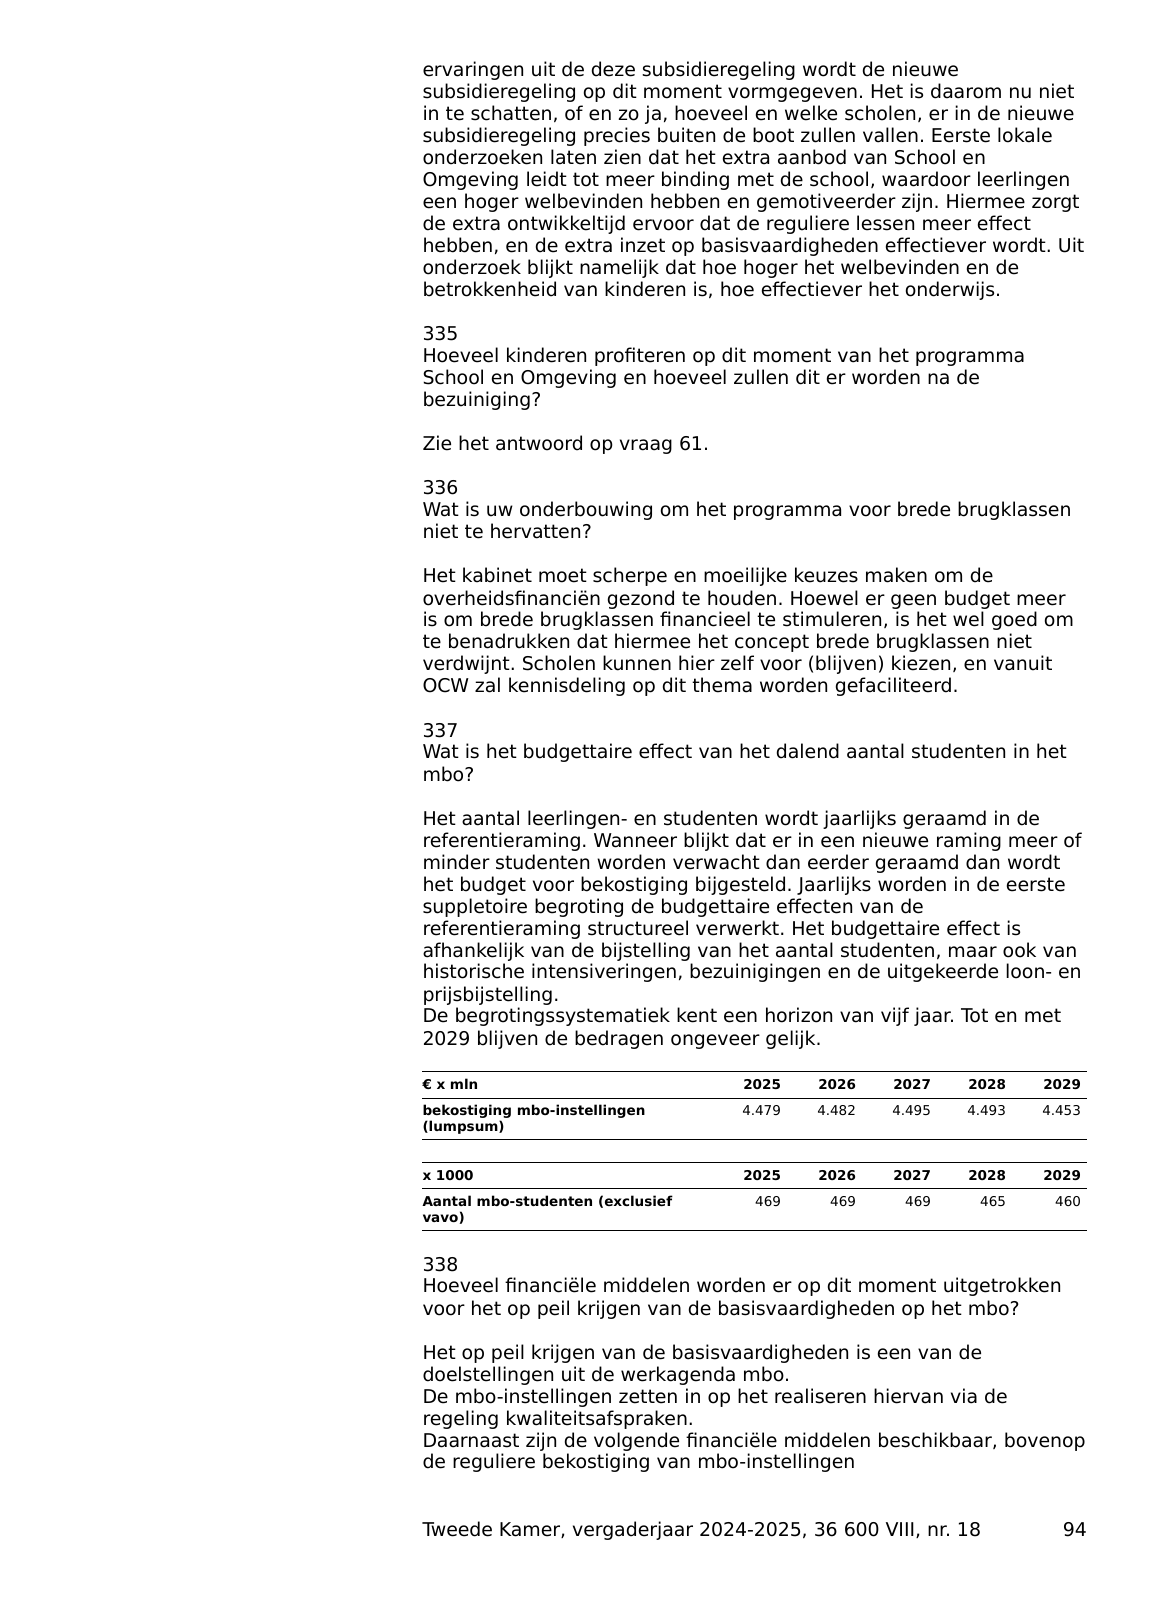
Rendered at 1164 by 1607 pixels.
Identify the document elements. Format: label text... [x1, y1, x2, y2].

table_header 2027 [862, 1072, 937, 1097]
table_cell Aantal mbo-studenten (exclusief vavo) [422, 1189, 712, 1230]
text 336 [422, 477, 1087, 499]
text De mbo-instellingen zetten in op het realiseren hiervan via de regeling kwaliteitsafspraken. [422, 1386, 1087, 1429]
text Het kabinet moet scherpe en moeilijke keuzes maken om de overheidsfinanciën gezond te houden. Hoewel er geen budget meer is om brede brugklassen financieel te stimuleren, is het wel goed om te benadrukken dat hiermee het concept brede brugklassen niet verdwijnt. Scholen kunnen hier zelf voor (blijven) kiezen, en vanuit OCW zal kennisdeling op dit thema worden gefaciliteerd. [422, 565, 1087, 697]
table_cell 465 [937, 1189, 1012, 1230]
table_cell 469 [712, 1189, 787, 1230]
table_cell 469 [862, 1189, 937, 1230]
text ervaringen uit de deze subsidieregeling wordt de nieuwe subsidieregeling op dit moment vormgegeven. Het is daarom nu niet in te schatten, of en zo ja, hoeveel en welke scholen, er in de nieuwe subsidieregeling precies buiten de boot zullen vallen. Eerste lokale onderzoeken laten zien dat het extra aanbod van School en Omgeving leidt tot meer binding met de school, waardoor leerlingen een hoger welbevinden hebben en gemotiveerder zijn. Hiermee zorgt de extra ontwikkeltijd ervoor dat de reguliere lessen meer effect hebben, en de extra inzet op basisvaardigheden effectiever wordt. Uit onderzoek blijkt namelijk dat hoe hoger het welbevinden en de betrokkenheid van kinderen is, hoe effectiever het onderwijs. [422, 59, 1087, 301]
table_cell 4.482 [787, 1099, 862, 1139]
table_header 2025 [712, 1163, 787, 1188]
table_cell 4.493 [937, 1099, 1012, 1139]
table_header 2028 [937, 1163, 1012, 1188]
table_header 2025 [712, 1072, 787, 1097]
text De begrotingssystematiek kent een horizon van vijf jaar. Tot en met 2029 blijven de bedragen ongeveer gelijk. [422, 1005, 1087, 1049]
table_header 2029 [1012, 1163, 1087, 1188]
table_header 2026 [787, 1072, 862, 1097]
text Daarnaast zijn de volgende financiële middelen beschikbaar, bovenop de reguliere bekostiging van mbo-instellingen [422, 1429, 1087, 1473]
text Hoeveel kinderen profiteren op dit moment van het programma School en Omgeving en hoeveel zullen dit er worden na de bezuiniging? [422, 345, 1087, 411]
table_cell 4.453 [1012, 1099, 1087, 1139]
text Zie het antwoord op vraag 61. [422, 433, 1087, 455]
table_cell 460 [1012, 1189, 1087, 1230]
text Het aantal leerlingen- en studenten wordt jaarlijks geraamd in de referentieraming. Wanneer blijkt dat er in een nieuwe raming meer of minder studenten worden verwacht dan eerder geraamd dan wordt het budget voor bekostiging bijgesteld. Jaarlijks worden in de eerste suppletoire begroting de budgettaire effecten van de referentieraming structureel verwerkt. Het budgettaire effect is afhankelijk van de bijstelling van het aantal studenten, maar ook van historische intensiveringen, bezuinigingen en de uitgekeerde loon- en prijsbijstelling. [422, 808, 1087, 1005]
table_cell 469 [787, 1189, 862, 1230]
table_header 2027 [862, 1163, 937, 1188]
text Wat is uw onderbouwing om het programma voor brede brugklassen niet te hervatten? [422, 499, 1087, 543]
table_cell 4.495 [862, 1099, 937, 1139]
table_cell bekostiging mbo-instellingen (lumpsum) [422, 1099, 712, 1139]
table_header 2028 [937, 1072, 1012, 1097]
text Wat is het budgettaire effect van het dalend aantal studenten in het mbo? [422, 741, 1087, 785]
table_cell 4.479 [712, 1099, 787, 1139]
text 338 [422, 1253, 1087, 1275]
text 337 [422, 719, 1087, 741]
table_header 2026 [787, 1163, 862, 1188]
table_header 2029 [1012, 1072, 1087, 1097]
text 335 [422, 323, 1087, 345]
text Hoeveel financiële middelen worden er op dit moment uitgetrokken voor het op peil krijgen van de basisvaardigheden op het mbo? [422, 1275, 1087, 1319]
text Het op peil krijgen van de basisvaardigheden is een van de doelstellingen uit de werkagenda mbo. [422, 1342, 1087, 1386]
table_header € x mln [422, 1072, 712, 1097]
table_header x 1000 [422, 1163, 712, 1188]
